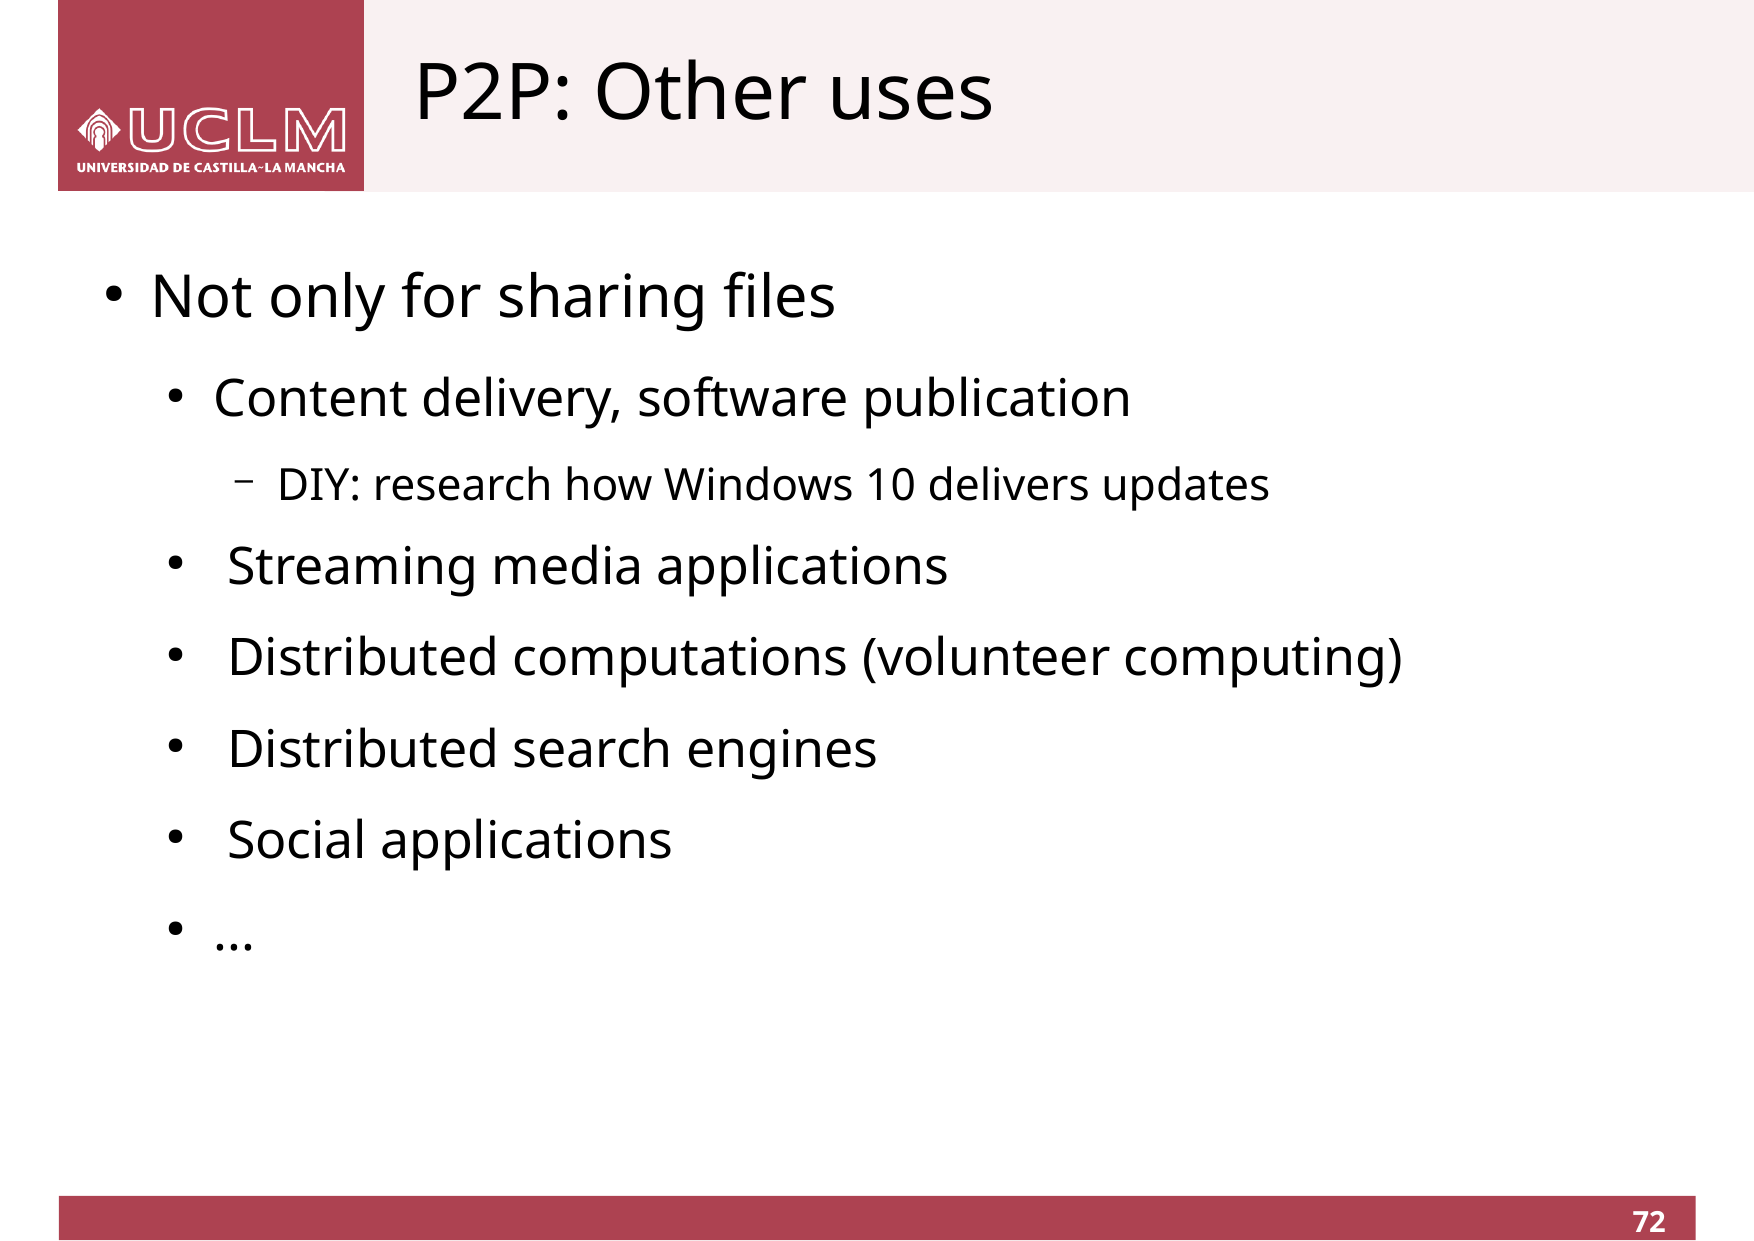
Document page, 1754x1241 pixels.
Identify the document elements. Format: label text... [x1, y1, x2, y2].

picture [58, 0, 364, 191]
list Not only for sharing files Content delivery, software publication DIY: research how Windows 10 delivers updates Streaming media applications Distributed computations (volunteer computing) Distributed search engines Social applications ... [87, 254, 1667, 974]
title P2P: Other uses [413, 0, 1667, 198]
